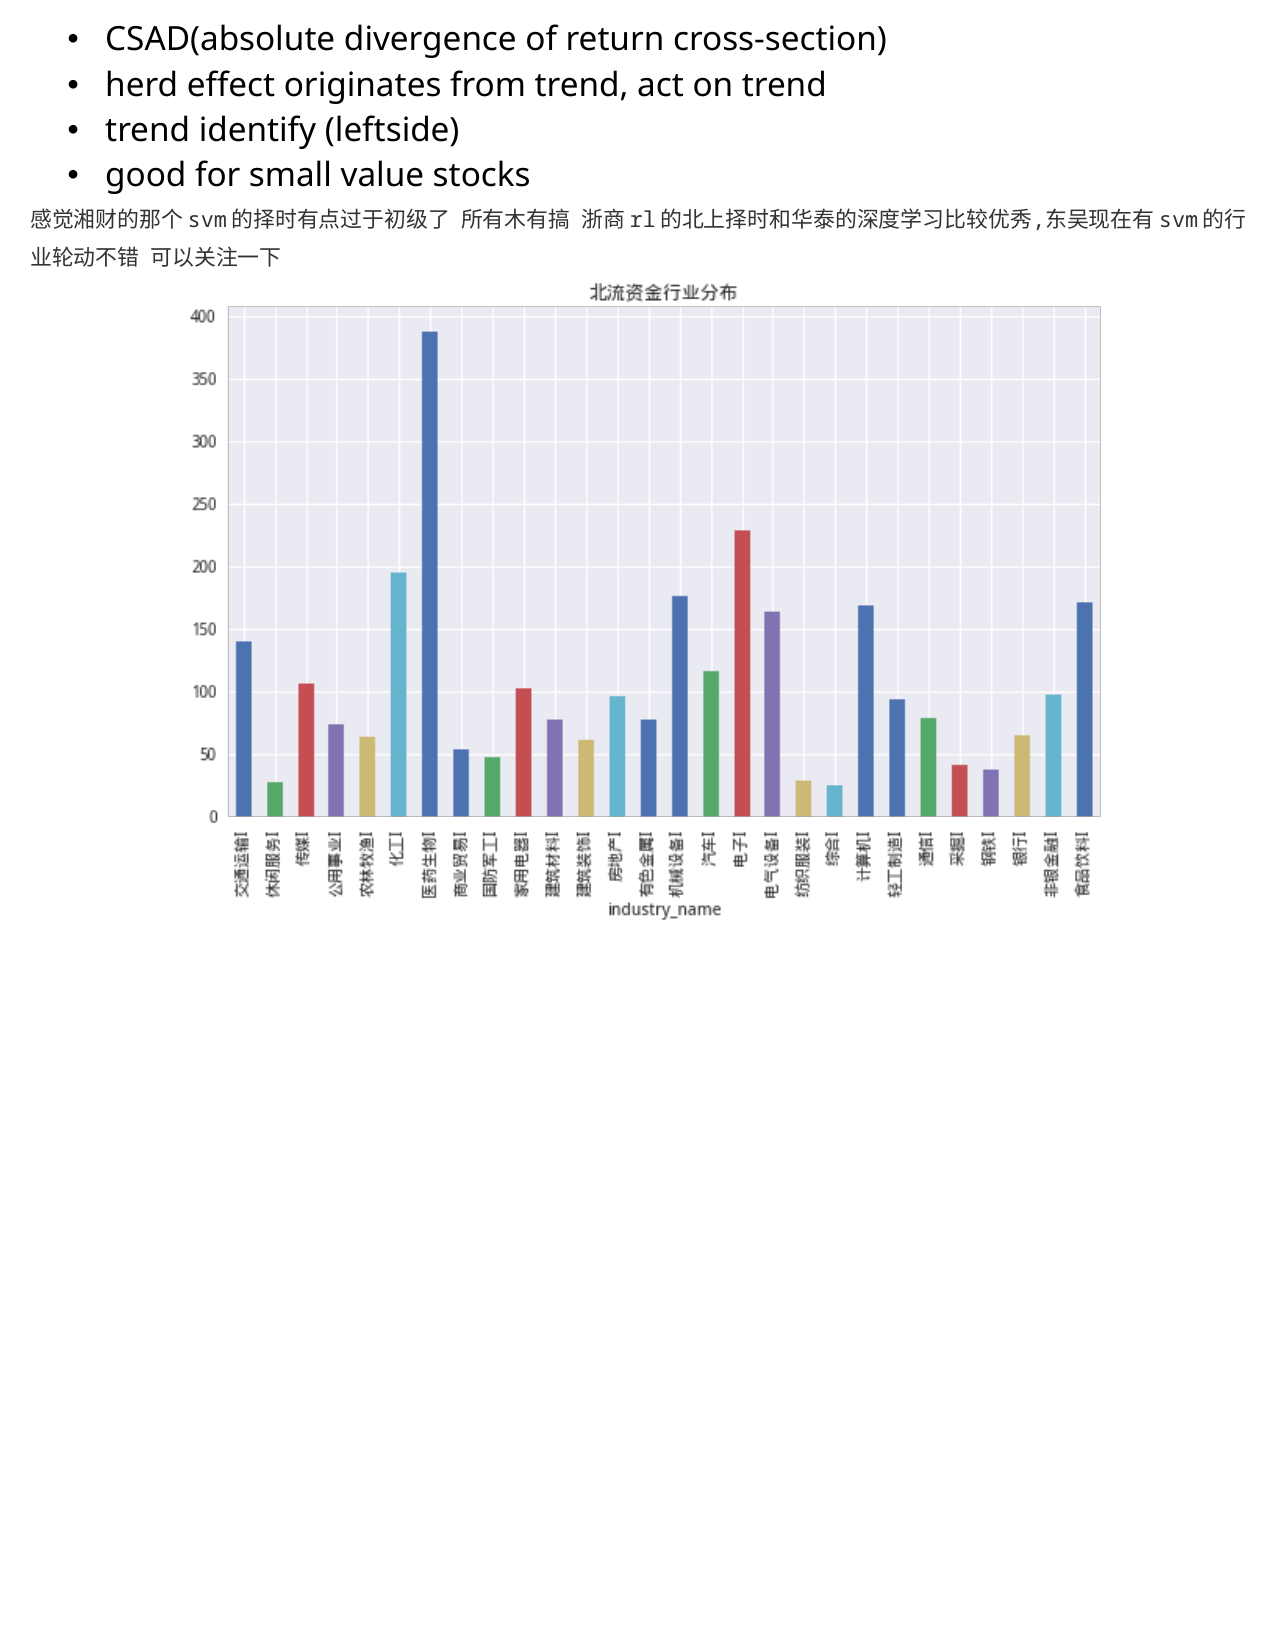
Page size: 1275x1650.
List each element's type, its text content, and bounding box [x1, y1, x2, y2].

list good for small value stocks [67, 151, 1260, 197]
list trend identify (leftside) [67, 106, 1260, 151]
list herd effect originates from trend, act on trend [67, 60, 1260, 106]
picture [180, 271, 1110, 931]
list CSAD(absolute divergence of return cross-section) [67, 15, 1260, 60]
text 感觉湘财的那个svm的择时有点过于初级了 所有木有搞 浙商rl的北上择时和华泰的深度学习比较优秀,东吴现在有svm的行业轮动不错 可以关注一下 [30, 197, 1260, 272]
